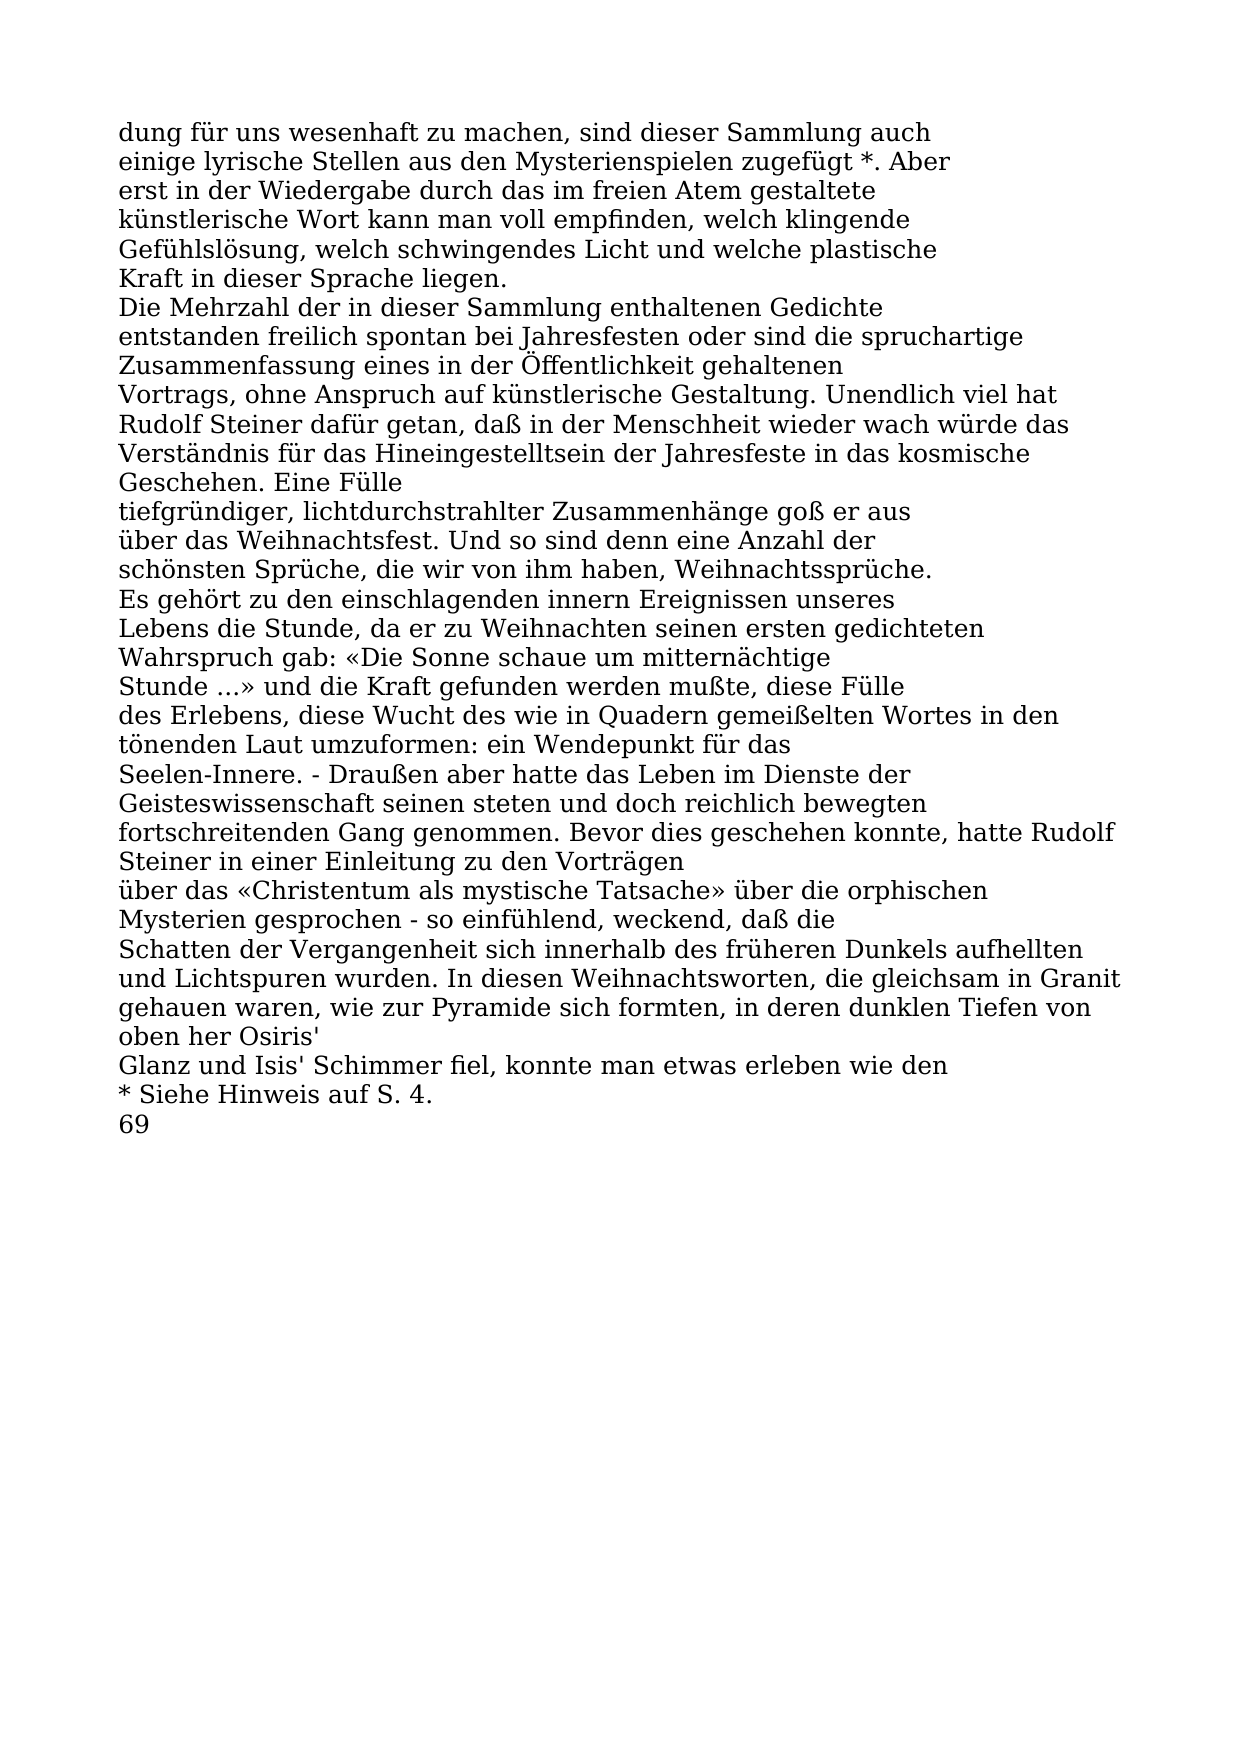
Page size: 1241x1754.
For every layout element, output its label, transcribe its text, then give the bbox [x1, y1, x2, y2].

text über das «Christentum als mystische Tatsache» über die orphischen Mysterien gesprochen - so einfühlend, weckend, daß die [118, 876, 1122, 935]
text tiefgründiger, lichtdurchstrahlter Zusammenhänge goß er aus [118, 497, 1122, 526]
text Lebens die Stunde, da er zu Weihnachten seinen ersten gedichteten Wahrspruch gab: «Die Sonne schaue um mitternächtige [118, 614, 1122, 672]
text 69 [118, 1110, 1122, 1139]
text des Erlebens, diese Wucht des wie in Quadern gemeißelten Wortes in den tönenden Laut umzuformen: ein Wendepunkt für das [118, 701, 1122, 760]
text einige lyrische Stellen aus den Mysterienspielen zugefügt *. Aber [118, 147, 1122, 176]
text Schatten der Vergangenheit sich innerhalb des früheren Dunkels aufhellten und Lichtspuren wurden. In diesen Weihnachtsworten, die gleichsam in Granit gehauen waren, wie zur Pyramide sich formten, in deren dunklen Tiefen von oben her Osiris' [118, 935, 1122, 1051]
text Gefühlslösung, welch schwingendes Licht und welche plastische [118, 235, 1122, 264]
text Geisteswissenschaft seinen steten und doch reichlich bewegten [118, 789, 1122, 818]
text schönsten Sprüche, die wir von ihm haben, Weihnachtssprüche. [118, 556, 1122, 585]
text Kraft in dieser Sprache liegen. [118, 264, 1122, 293]
text * Siehe Hinweis auf S. 4. [118, 1081, 1122, 1110]
text erst in der Wiedergabe durch das im freien Atem gestaltete [118, 176, 1122, 206]
text Vortrags, ohne Anspruch auf künstlerische Gestaltung. Unendlich viel hat Rudolf Steiner dafür getan, daß in der Menschheit wieder wach würde das Verständnis für das Hineingestelltsein der Jahresfeste in das kosmische Geschehen. Eine Fülle [118, 381, 1122, 497]
text Die Mehrzahl der in dieser Sammlung enthaltenen Gedichte [118, 293, 1122, 322]
text fortschreitenden Gang genommen. Bevor dies geschehen konnte, hatte Rudolf Steiner in einer Einleitung zu den Vorträgen [118, 818, 1122, 876]
text Stunde ...» und die Kraft gefunden werden mußte, diese Fülle [118, 672, 1122, 701]
text entstanden freilich spontan bei Jahresfesten oder sind die spruchartige Zusammenfassung eines in der Öffentlichkeit gehaltenen [118, 322, 1122, 381]
text Glanz und Isis' Schimmer fiel, konnte man etwas erleben wie den [118, 1051, 1122, 1081]
text künstlerische Wort kann man voll empfinden, welch klingende [118, 206, 1122, 235]
text dung für uns wesenhaft zu machen, sind dieser Sammlung auch [118, 118, 1122, 147]
text über das Weihnachtsfest. Und so sind denn eine Anzahl der [118, 526, 1122, 556]
text Es gehört zu den einschlagenden innern Ereignissen unseres [118, 585, 1122, 614]
text Seelen-Innere. - Draußen aber hatte das Leben im Dienste der [118, 760, 1122, 789]
